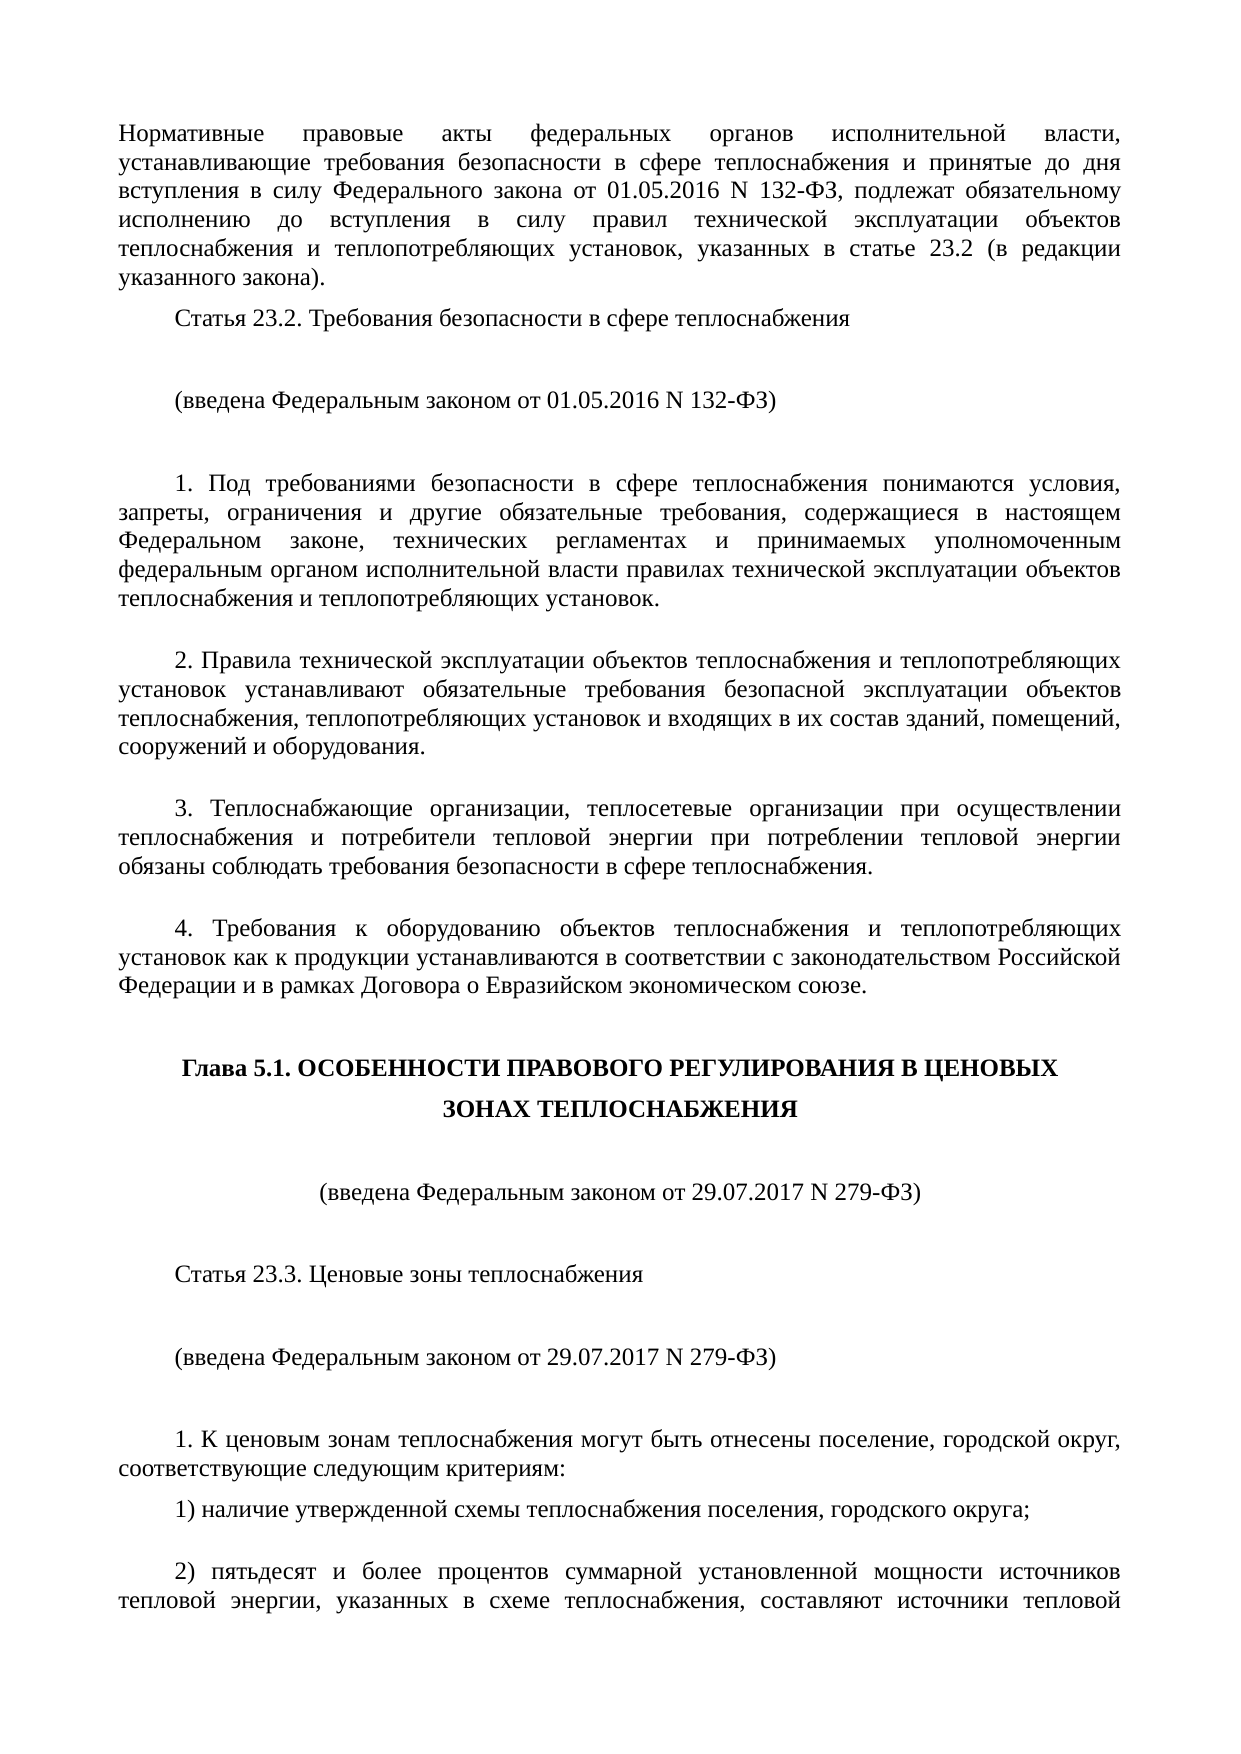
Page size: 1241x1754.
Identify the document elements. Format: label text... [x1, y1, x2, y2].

text 2. Правила технической эксплуатации объектов теплоснабжения и теплопотребляющих установок устанавливают обязательные требования безопасной эксплуатации объектов теплоснабжения, теплопотребляющих установок и входящих в их состав зданий, помещений, сооружений и оборудования. [118, 645, 1122, 760]
text ЗОНАХ ТЕПЛОСНАБЖЕНИЯ [118, 1094, 1122, 1123]
text (введена Федеральным законом от 29.07.2017 N 279-ФЗ) [118, 1177, 1122, 1206]
text Глава 5.1. ОСОБЕННОСТИ ПРАВОВОГО РЕГУЛИРОВАНИЯ В ЦЕНОВЫХ [118, 1053, 1122, 1082]
text Статья 23.2. Требования безопасности в сфере теплоснабжения [118, 303, 1122, 332]
text Нормативные правовые акты федеральных органов исполнительной власти, устанавливающие требования безопасности в сфере теплоснабжения и принятые до дня вступления в силу Федерального закона от 01.05.2016 N 132-ФЗ, подлежат обязательному исполнению до вступления в силу правил технической эксплуатации объектов теплоснабжения и теплопотребляющих установок, указанных в статье 23.2 (в редакции указанного закона). [118, 118, 1122, 291]
text 1. К ценовым зонам теплоснабжения могут быть отнесены поселение, городской округ, соответствующие следующим критериям: [118, 1424, 1122, 1482]
text (введена Федеральным законом от 01.05.2016 N 132-ФЗ) [118, 386, 1122, 414]
text 2) пятьдесят и более процентов суммарной установленной мощности источников тепловой энергии, указанных в схеме теплоснабжения, составляют источники тепловой [118, 1556, 1122, 1614]
text (введена Федеральным законом от 29.07.2017 N 279-ФЗ) [118, 1342, 1122, 1371]
text Статья 23.3. Ценовые зоны теплоснабжения [118, 1259, 1122, 1288]
text 1) наличие утвержденной схемы теплоснабжения поселения, городского округа; [118, 1494, 1122, 1523]
text 3. Теплоснабжающие организации, теплосетевые организации при осуществлении теплоснабжения и потребители тепловой энергии при потреблении тепловой энергии обязаны соблюдать требования безопасности в сфере теплоснабжения. [118, 793, 1122, 880]
text 4. Требования к оборудованию объектов теплоснабжения и теплопотребляющих установок как к продукции устанавливаются в соответствии с законодательством Российской Федерации и в рамках Договора о Евразийском экономическом союзе. [118, 913, 1122, 999]
text 1. Под требованиями безопасности в сфере теплоснабжения понимаются условия, запреты, ограничения и другие обязательные требования, содержащиеся в настоящем Федеральном законе, технических регламентах и принимаемых уполномоченным федеральным органом исполнительной власти правилах технической эксплуатации объектов теплоснабжения и теплопотребляющих установок. [118, 468, 1122, 612]
